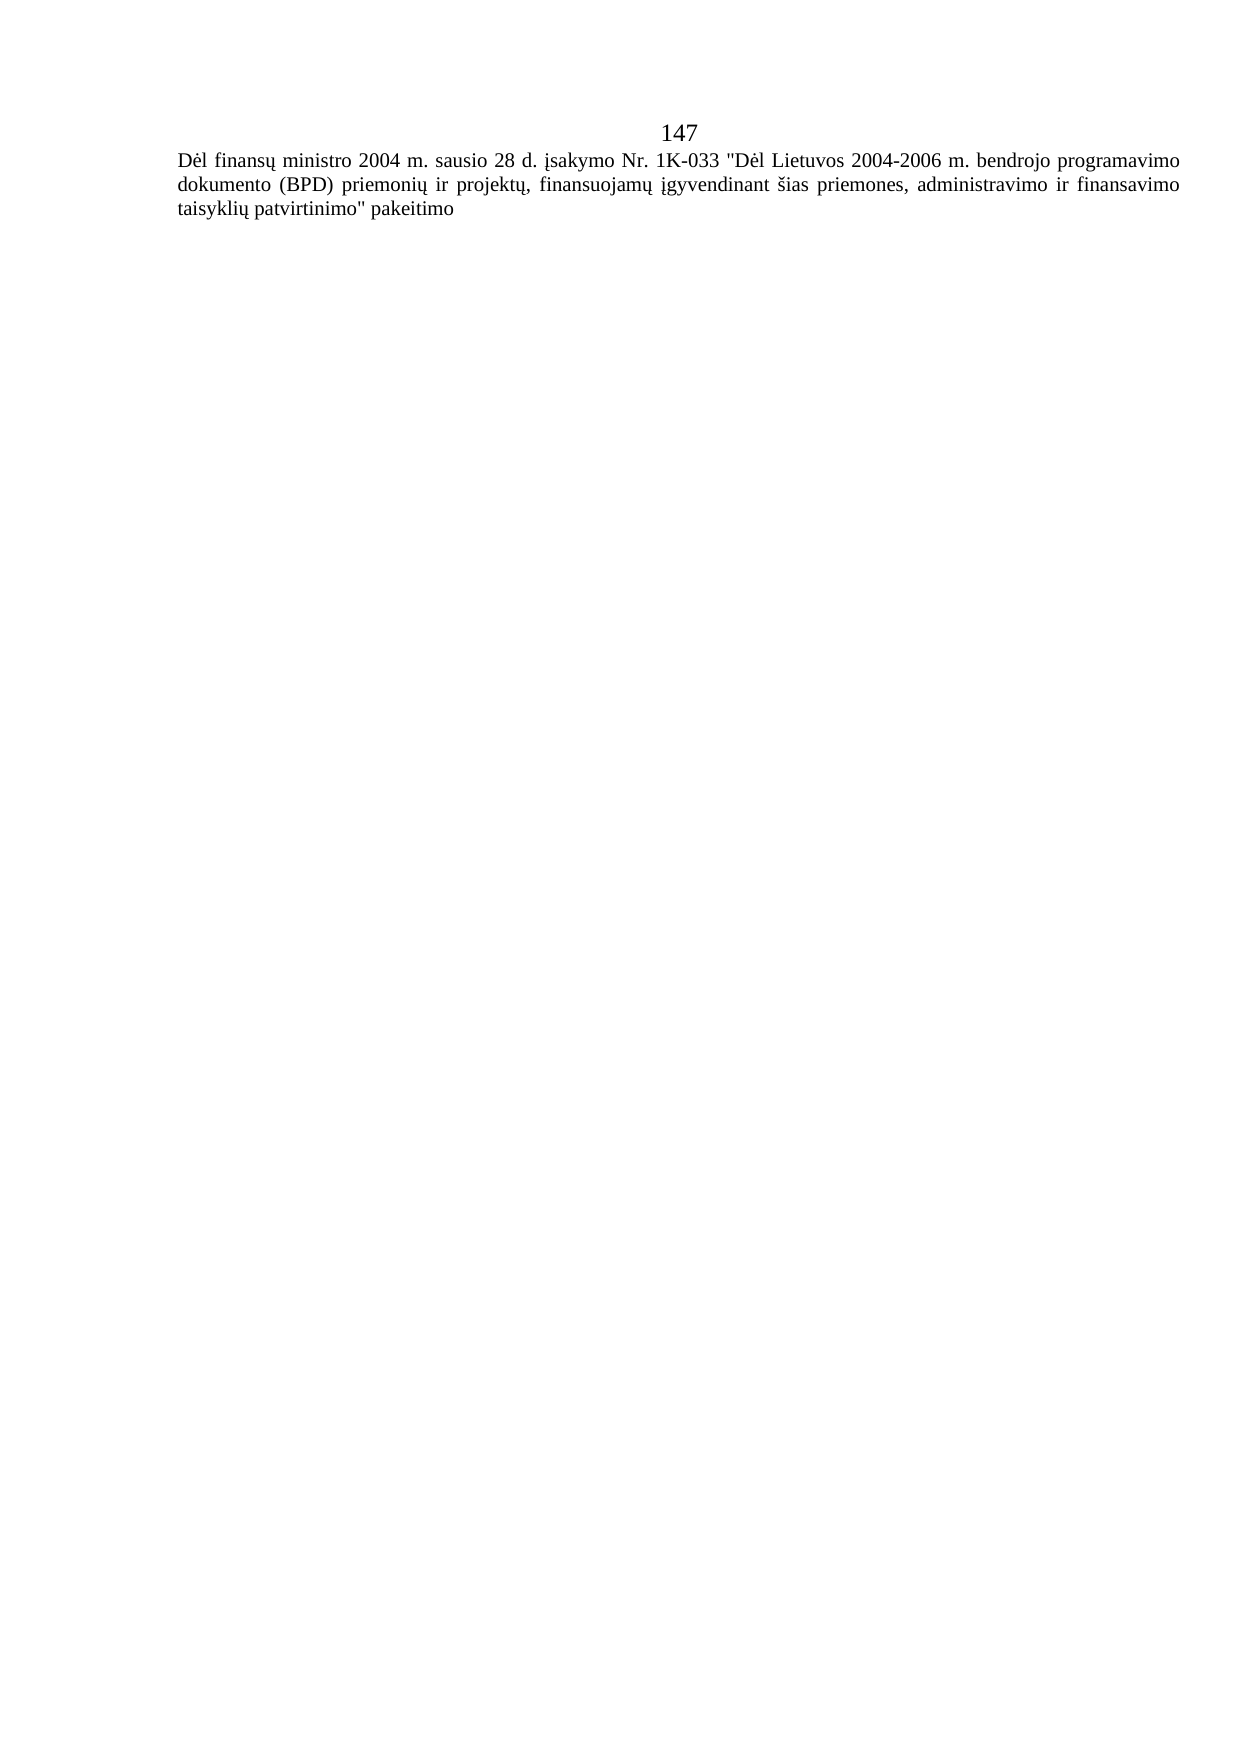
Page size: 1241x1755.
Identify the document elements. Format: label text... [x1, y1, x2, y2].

text Dėl finansų ministro 2004 m. sausio 28 d. įsakymo Nr. 1K-033 "Dėl Lietuvos 2004-2006 m. bendrojo programavimo dokumento (BPD) priemonių ir projektų, finansuojamų įgyvendinant šias priemones, administravimo ir finansavimo taisyklių patvirtinimo" pakeitimo [177, 148, 1181, 220]
